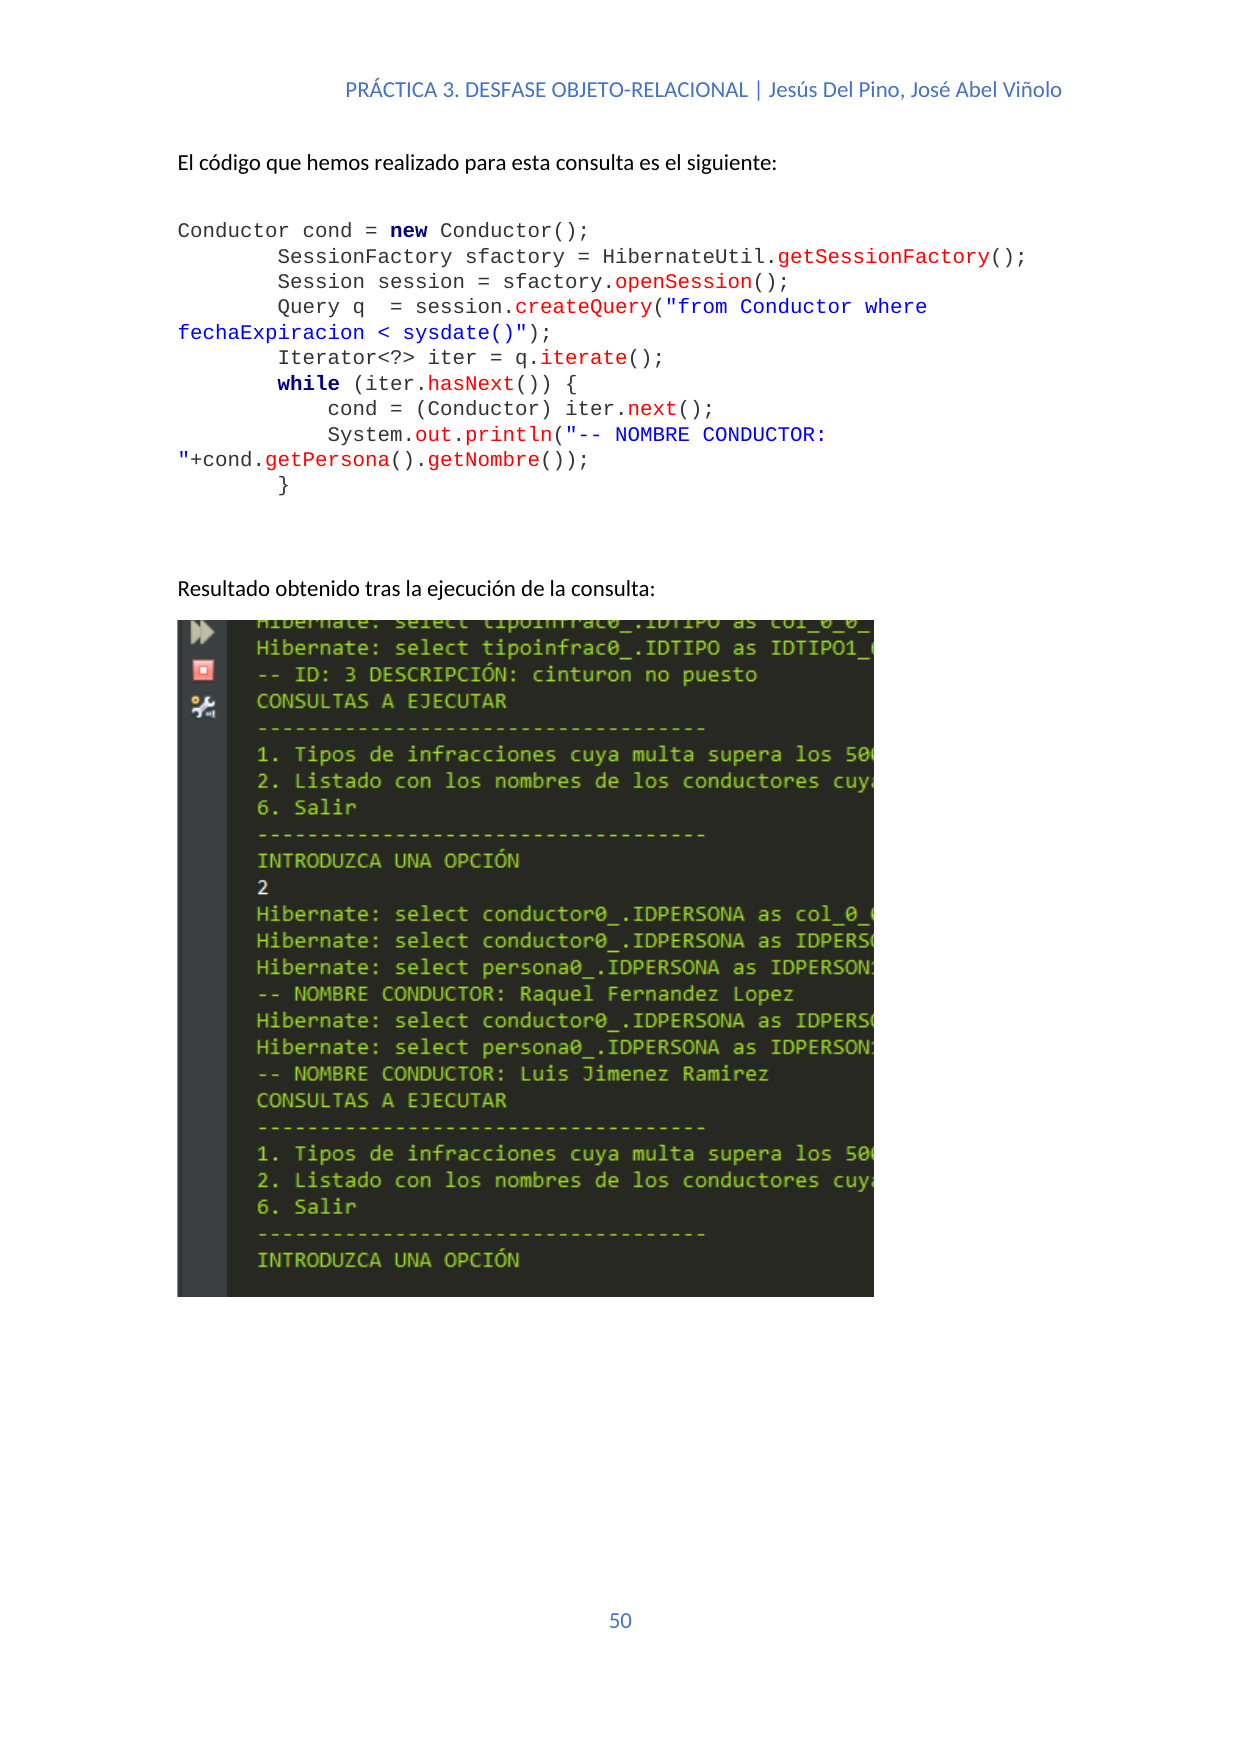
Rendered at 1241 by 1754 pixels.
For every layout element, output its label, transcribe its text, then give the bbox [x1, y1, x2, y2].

text cond = (Conductor) iter.next(); [177, 396, 1063, 422]
text Conductor cond = new Conductor(); [177, 218, 1063, 244]
text } [177, 473, 1063, 498]
text SessionFactory sfactory = HibernateUtil.getSessionFactory(); [177, 244, 1063, 269]
text El código que hemos realizado para esta consulta es el siguiente: [177, 148, 1063, 176]
text Query q = session.createQuery("from Conductor where fechaExpiracion < sysdate()"); [177, 295, 1063, 346]
text System.out.println("-- NOMBRE CONDUCTOR: "+cond.getPersona().getNombre()); [177, 422, 1063, 473]
text while (iter.hasNext()) { [177, 371, 1063, 396]
text Iterator<?> iter = q.iterate(); [177, 346, 1063, 371]
text Session session = sfactory.openSession(); [177, 269, 1063, 295]
text Resultado obtenido tras la ejecución de la consulta: [177, 574, 1063, 602]
